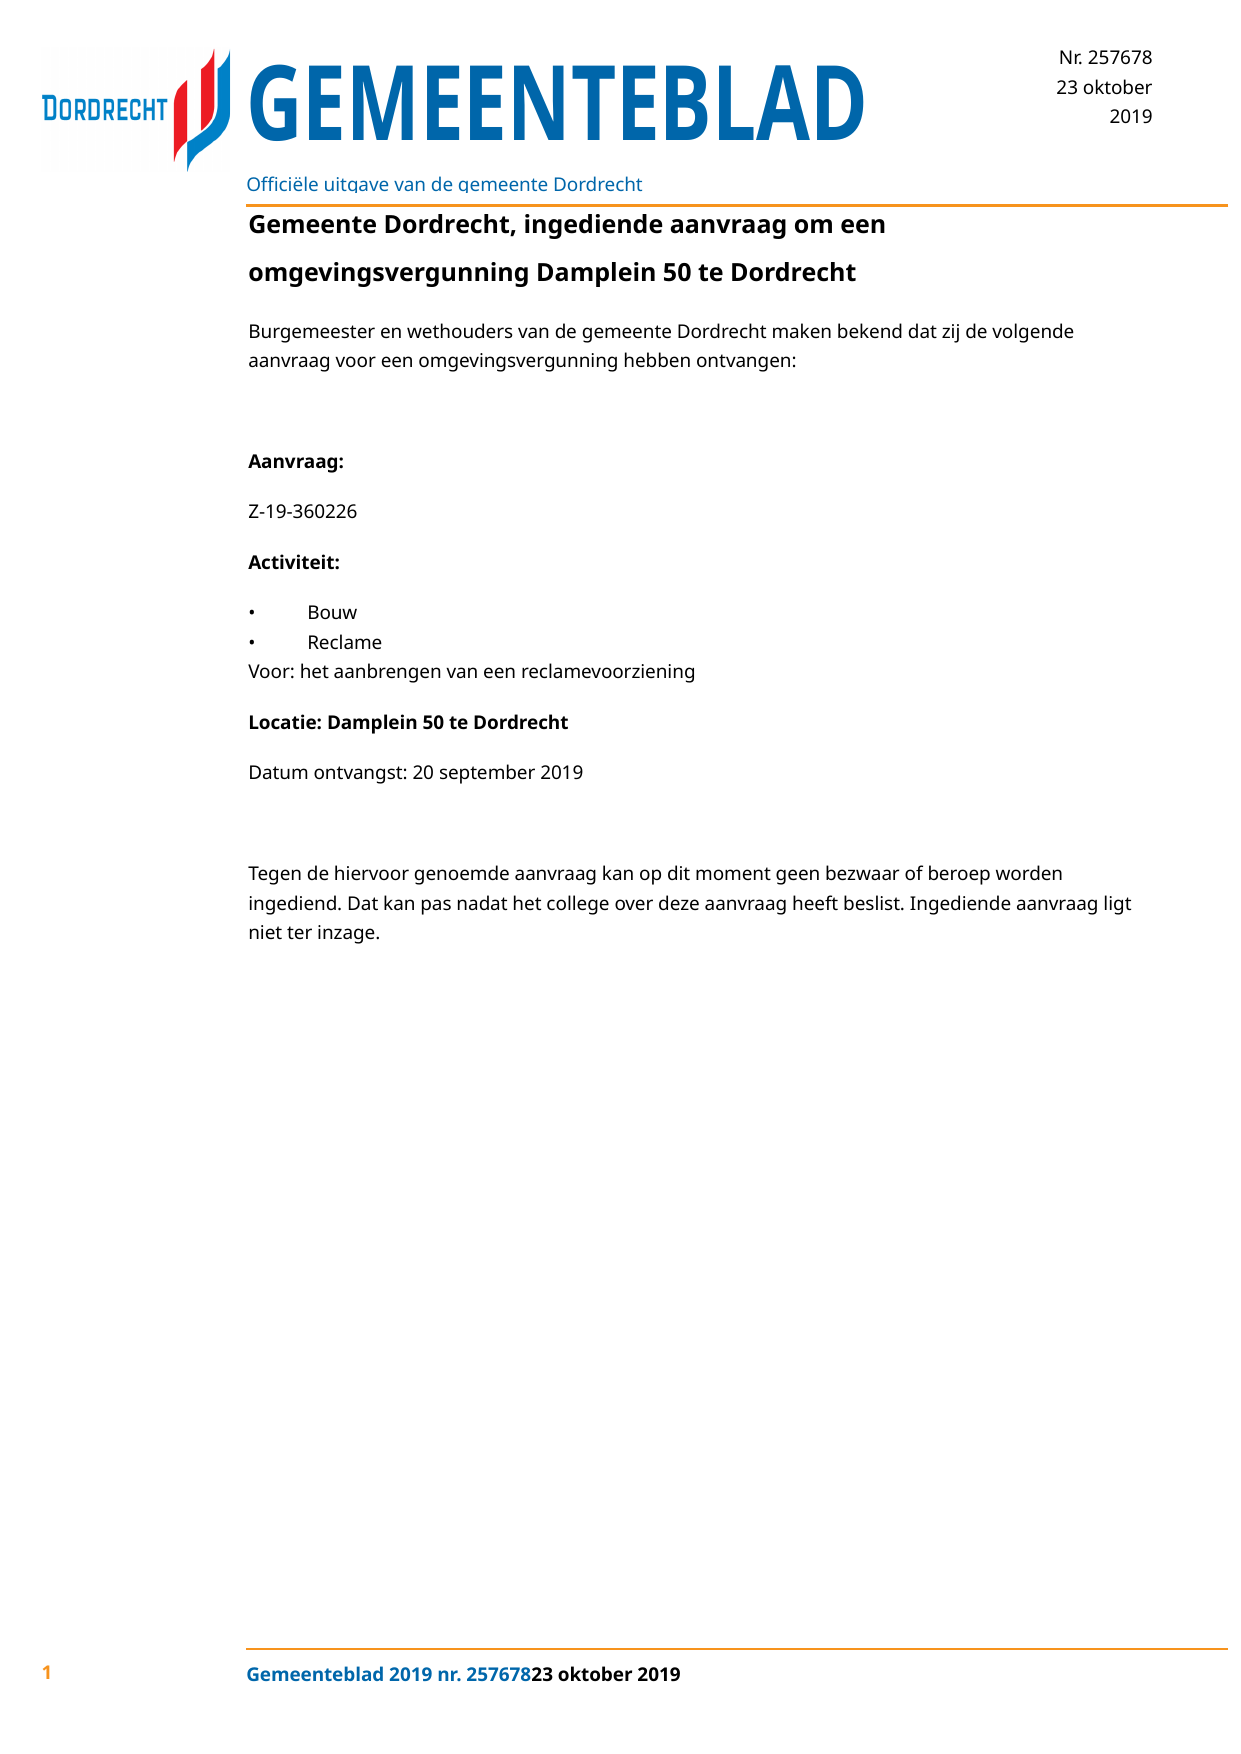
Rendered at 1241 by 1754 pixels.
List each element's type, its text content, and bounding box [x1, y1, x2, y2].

text Activiteit: [248, 549, 1152, 575]
text Datum ontvangst: 20 september 2019 [248, 759, 1152, 785]
list Bouw [248, 599, 1152, 625]
list Reclame [248, 629, 1152, 655]
text Z-19-360226 [248, 499, 1152, 524]
text Burgemeester en wethouders van de gemeente Dordrecht maken bekend dat zij de volgende aanvraag voor een omgevingsvergunning hebben ontvangen: [248, 318, 1152, 373]
picture [41, 47, 231, 172]
text Aanvraag: [248, 448, 1152, 474]
text Tegen de hiervoor genoemde aanvraag kan op dit moment geen bezwaar of beroep worden ingediend. Dat kan pas nadat het college over deze aanvraag heeft beslist. Ingediende aanvraag ligt niet ter inzage. [248, 860, 1152, 945]
text Locatie: Damplein 50 te Dordrecht [248, 709, 1152, 735]
text Voor: het aanbrengen van een reclamevoorziening [248, 659, 1152, 684]
text Gemeente Dordrecht, ingediende aanvraag om een omgevingsvergunning Damplein 50 te Dordrecht [248, 207, 1152, 288]
